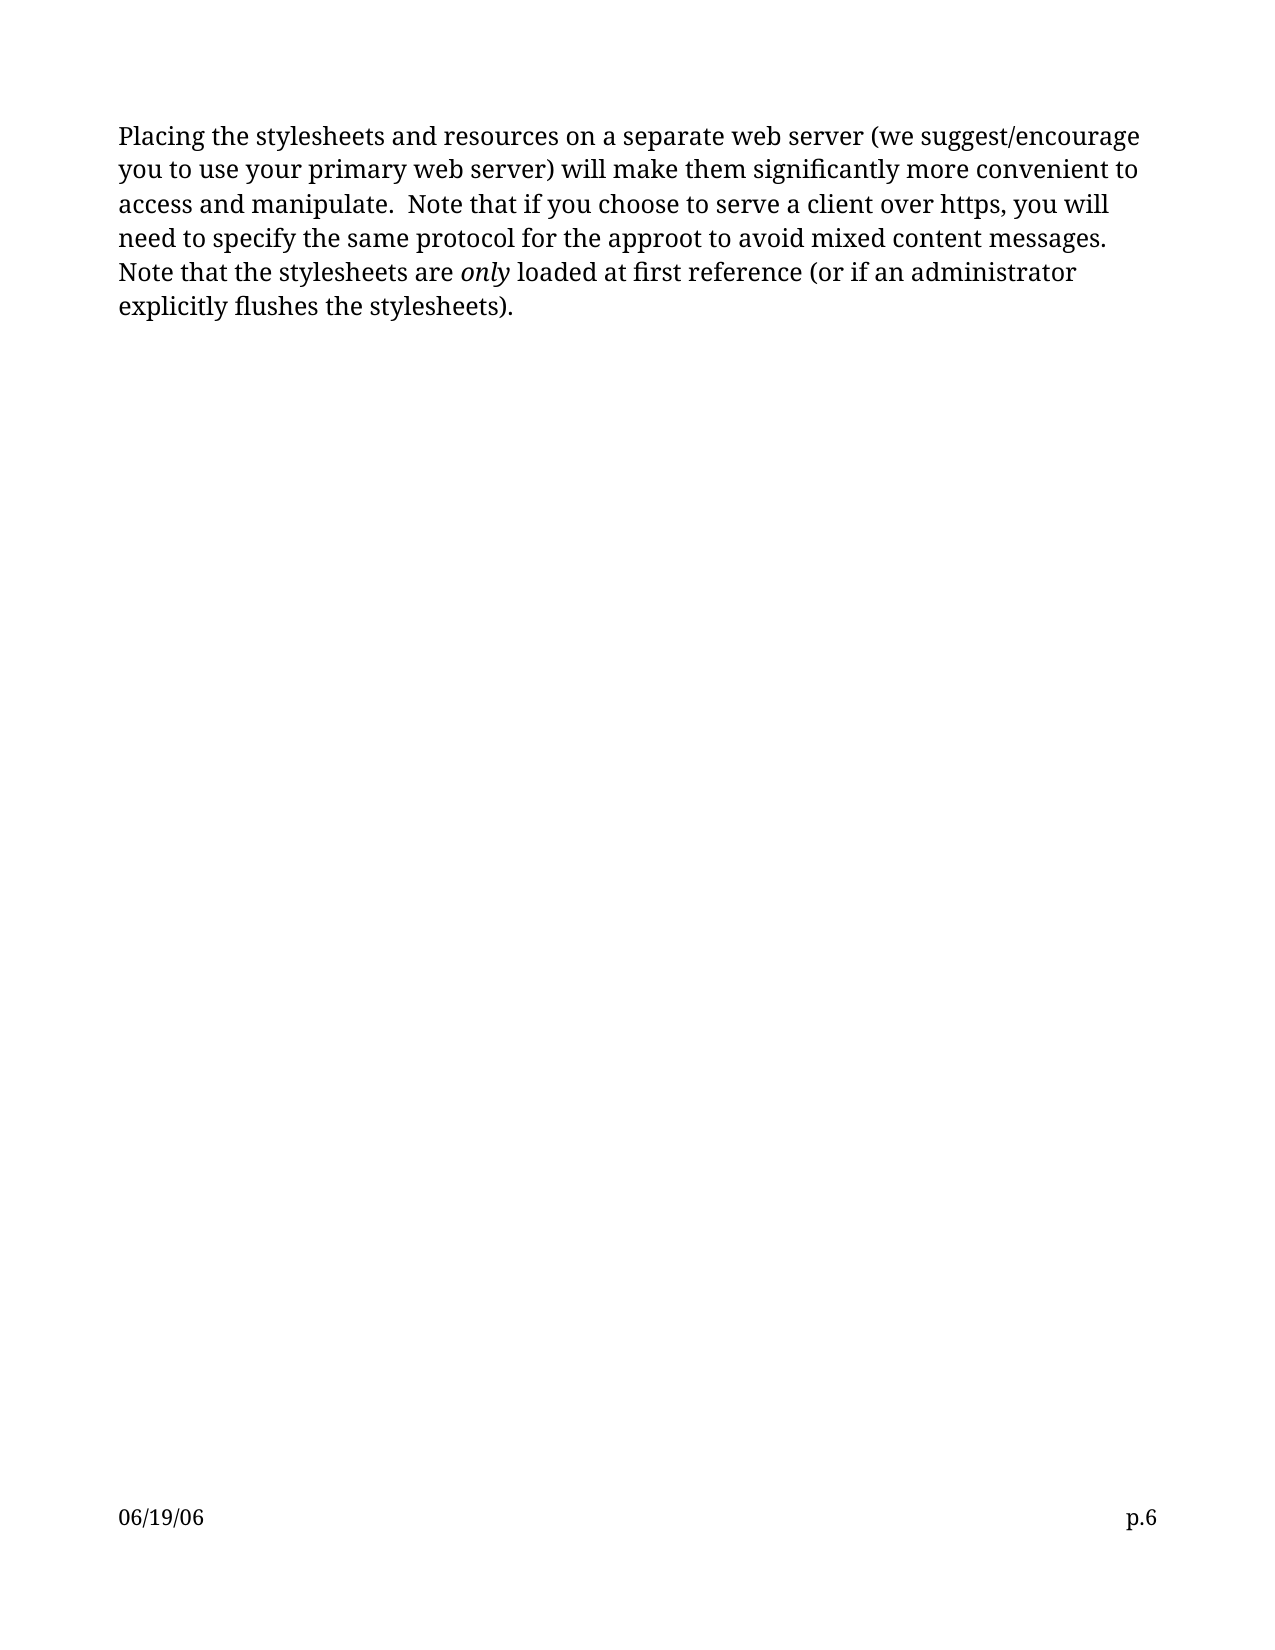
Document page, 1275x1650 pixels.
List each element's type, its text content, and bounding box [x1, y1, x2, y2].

text Placing the stylesheets and resources on a separate web server (we suggest/encourage you to use your primary web server) will make them significantly more convenient to access and manipulate. Note that if you choose to serve a client over https, you will need to specify the same protocol for the approot to avoid mixed content messages. Note that the stylesheets are only loaded at first reference (or if an administrator explicitly flushes the stylesheets). [118, 118, 1157, 322]
